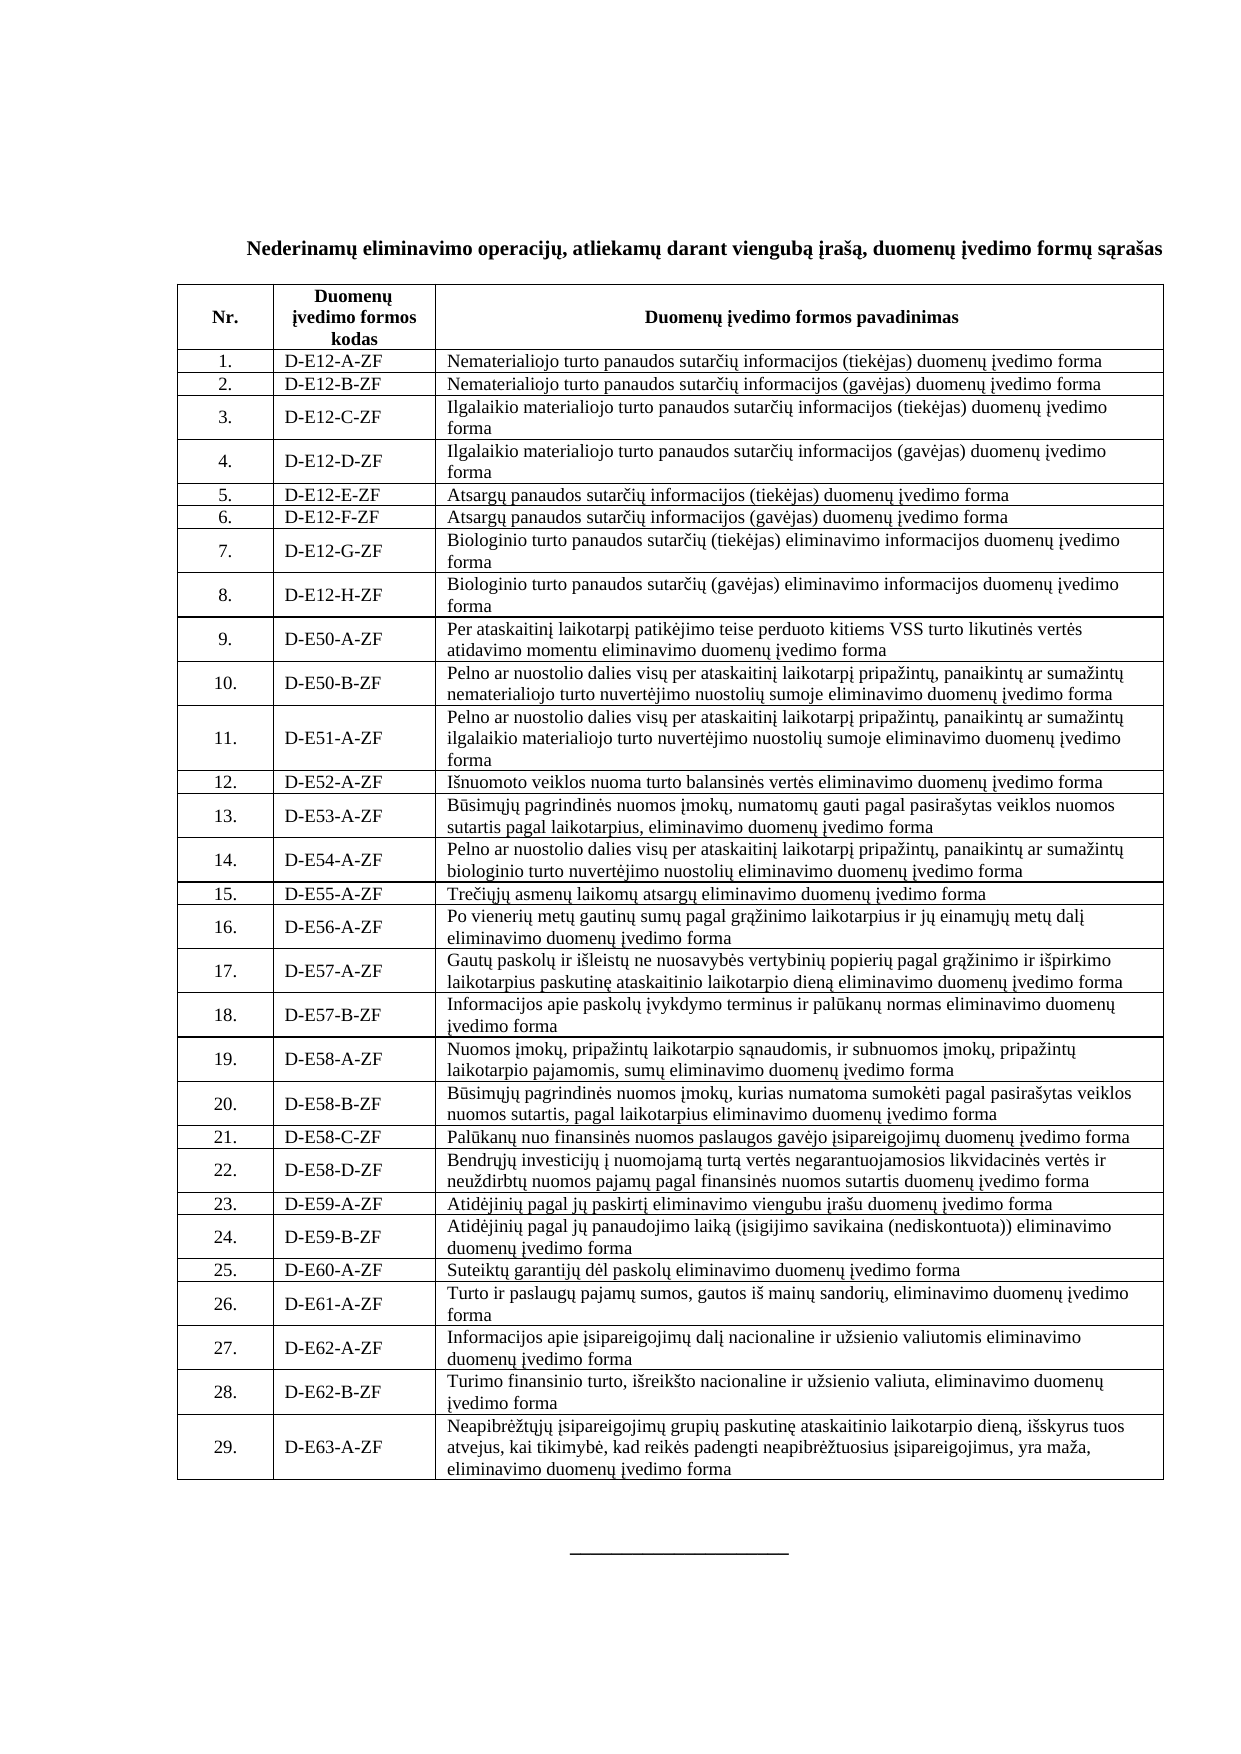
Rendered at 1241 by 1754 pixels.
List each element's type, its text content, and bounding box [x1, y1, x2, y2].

table_cell 16. [178, 905, 273, 948]
table_cell Bendrųjų investicijų į nuomojamą turtą vertės negarantuojamosios likvidacinės vertės ir neuždirbtų nuomos pajamų pagal finansinės nuomos sutartis duomenų įvedimo forma [436, 1149, 1163, 1192]
table_cell Palūkanų nuo finansinės nuomos paslaugos gavėjo įsipareigojimų duomenų įvedimo forma [436, 1126, 1163, 1147]
table_cell 4. [178, 440, 273, 483]
table_cell 24. [178, 1215, 273, 1258]
table_cell Išnuomoto veiklos nuoma turto balansinės vertės eliminavimo duomenų įvedimo forma [436, 771, 1163, 793]
table_cell D-E12-B-ZF [274, 373, 435, 394]
table_cell Biologinio turto panaudos sutarčių (tiekėjas) eliminavimo informacijos duomenų įvedimo forma [436, 529, 1163, 572]
table_cell Turto ir paslaugų pajamų sumos, gautos iš mainų sandorių, eliminavimo duomenų įvedimo forma [436, 1282, 1163, 1325]
table_cell D-E52-A-ZF [274, 771, 435, 793]
table_cell Per ataskaitinį laikotarpį patikėjimo teise perduoto kitiems VSS turto likutinės vertės atidavimo momentu eliminavimo duomenų įvedimo forma [436, 618, 1163, 661]
table_cell D-E58-D-ZF [274, 1149, 435, 1192]
table_cell Gautų paskolų ir išleistų ne nuosavybės vertybinių popierių pagal grąžinimo ir išpirkimo laikotarpius paskutinę ataskaitinio laikotarpio dieną eliminavimo duomenų įvedimo forma [436, 949, 1163, 992]
table_cell Po vienerių metų gautinų sumų pagal grąžinimo laikotarpius ir jų einamųjų metų dalį eliminavimo duomenų įvedimo forma [436, 905, 1163, 948]
text Nederinamų eliminavimo operacijų, atliekamų darant viengubą įrašą, duomenų įvedimo formų sąrašas [177, 235, 1181, 259]
table_cell Būsimųjų pagrindinės nuomos įmokų, numatomų gauti pagal pasirašytas veiklos nuomos sutartis pagal laikotarpius, eliminavimo duomenų įvedimo forma [436, 794, 1163, 837]
table_cell 9. [178, 618, 273, 661]
table_cell Pelno ar nuostolio dalies visų per ataskaitinį laikotarpį pripažintų, panaikintų ar sumažintų nematerialiojo turto nuvertėjimo nuostolių sumoje eliminavimo duomenų įvedimo forma [436, 662, 1163, 705]
table_cell D-E57-A-ZF [274, 949, 435, 992]
table_cell Ilgalaikio materialiojo turto panaudos sutarčių informacijos (tiekėjas) duomenų įvedimo forma [436, 396, 1163, 439]
table_cell 12. [178, 771, 273, 793]
table_cell D-E56-A-ZF [274, 905, 435, 948]
table_cell 26. [178, 1282, 273, 1325]
table_cell Atidėjinių pagal jų panaudojimo laiką (įsigijimo savikaina (nediskontuota)) eliminavimo duomenų įvedimo forma [436, 1215, 1163, 1258]
table_cell D-E12-D-ZF [274, 440, 435, 483]
table_cell D-E58-C-ZF [274, 1126, 435, 1147]
text _____________________ [177, 1533, 1181, 1557]
table_cell D-E51-A-ZF [274, 706, 435, 770]
table_cell D-E58-A-ZF [274, 1038, 435, 1081]
table_cell Nematerialiojo turto panaudos sutarčių informacijos (gavėjas) duomenų įvedimo forma [436, 373, 1163, 394]
table_cell 29. [178, 1415, 273, 1479]
table_cell 25. [178, 1259, 273, 1281]
table_cell Suteiktų garantijų dėl paskolų eliminavimo duomenų įvedimo forma [436, 1259, 1163, 1281]
table_cell D-E61-A-ZF [274, 1282, 435, 1325]
table_cell Informacijos apie įsipareigojimų dalį nacionaline ir užsienio valiutomis eliminavimo duomenų įvedimo forma [436, 1326, 1163, 1369]
table_cell D-E58-B-ZF [274, 1082, 435, 1125]
table_header Duomenų įvedimo formos pavadinimas [436, 285, 1163, 349]
table_cell Pelno ar nuostolio dalies visų per ataskaitinį laikotarpį pripažintų, panaikintų ar sumažintų biologinio turto nuvertėjimo nuostolių eliminavimo duomenų įvedimo forma [436, 838, 1163, 881]
table_cell 28. [178, 1370, 273, 1413]
table_cell 27. [178, 1326, 273, 1369]
table_cell D-E12-C-ZF [274, 396, 435, 439]
table_cell 13. [178, 794, 273, 837]
table_cell 10. [178, 662, 273, 705]
table_cell 8. [178, 573, 273, 616]
table_header Duomenų įvedimo formos kodas [274, 285, 435, 349]
table_cell Biologinio turto panaudos sutarčių (gavėjas) eliminavimo informacijos duomenų įvedimo forma [436, 573, 1163, 616]
table_cell 2. [178, 373, 273, 394]
table_cell D-E60-A-ZF [274, 1259, 435, 1281]
table_cell 1. [178, 350, 273, 372]
table_cell D-E57-B-ZF [274, 993, 435, 1036]
table_cell Informacijos apie paskolų įvykdymo terminus ir palūkanų normas eliminavimo duomenų įvedimo forma [436, 993, 1163, 1036]
table_cell 7. [178, 529, 273, 572]
table_header Nr. [178, 285, 273, 349]
table_cell Ilgalaikio materialiojo turto panaudos sutarčių informacijos (gavėjas) duomenų įvedimo forma [436, 440, 1163, 483]
table_cell Atsargų panaudos sutarčių informacijos (tiekėjas) duomenų įvedimo forma [436, 484, 1163, 505]
table_cell 14. [178, 838, 273, 881]
table_cell D-E12-H-ZF [274, 573, 435, 616]
table_cell D-E63-A-ZF [274, 1415, 435, 1479]
table_cell D-E50-A-ZF [274, 618, 435, 661]
table_cell 11. [178, 706, 273, 770]
table_cell D-E62-A-ZF [274, 1326, 435, 1369]
table_cell Atidėjinių pagal jų paskirtį eliminavimo viengubu įrašu duomenų įvedimo forma [436, 1193, 1163, 1214]
table_cell D-E59-B-ZF [274, 1215, 435, 1258]
table_cell 19. [178, 1038, 273, 1081]
table_cell D-E12-E-ZF [274, 484, 435, 505]
table_cell Būsimųjų pagrindinės nuomos įmokų, kurias numatoma sumokėti pagal pasirašytas veiklos nuomos sutartis, pagal laikotarpius eliminavimo duomenų įvedimo forma [436, 1082, 1163, 1125]
table_cell 20. [178, 1082, 273, 1125]
table_cell 21. [178, 1126, 273, 1147]
table_cell D-E55-A-ZF [274, 883, 435, 904]
table_cell D-E12-A-ZF [274, 350, 435, 372]
table_cell 17. [178, 949, 273, 992]
table_cell Trečiųjų asmenų laikomų atsargų eliminavimo duomenų įvedimo forma [436, 883, 1163, 904]
table_cell 5. [178, 484, 273, 505]
table_cell 22. [178, 1149, 273, 1192]
table_cell Turimo finansinio turto, išreikšto nacionaline ir užsienio valiuta, eliminavimo duomenų įvedimo forma [436, 1370, 1163, 1413]
table_cell 18. [178, 993, 273, 1036]
table_cell Atsargų panaudos sutarčių informacijos (gavėjas) duomenų įvedimo forma [436, 506, 1163, 528]
table_cell 15. [178, 883, 273, 904]
table_cell 6. [178, 506, 273, 528]
table_cell D-E12-F-ZF [274, 506, 435, 528]
table_cell D-E59-A-ZF [274, 1193, 435, 1214]
table_cell Pelno ar nuostolio dalies visų per ataskaitinį laikotarpį pripažintų, panaikintų ar sumažintų ilgalaikio materialiojo turto nuvertėjimo nuostolių sumoje eliminavimo duomenų įvedimo forma [436, 706, 1163, 770]
table_cell D-E54-A-ZF [274, 838, 435, 881]
table_cell Neapibrėžtųjų įsipareigojimų grupių paskutinę ataskaitinio laikotarpio dieną, išskyrus tuos atvejus, kai tikimybė, kad reikės padengti neapibrėžtuosius įsipareigojimus, yra maža, eliminavimo duomenų įvedimo forma [436, 1415, 1163, 1479]
table_cell 23. [178, 1193, 273, 1214]
table_cell D-E50-B-ZF [274, 662, 435, 705]
table_cell D-E53-A-ZF [274, 794, 435, 837]
table_cell D-E12-G-ZF [274, 529, 435, 572]
table_cell Nuomos įmokų, pripažintų laikotarpio sąnaudomis, ir subnuomos įmokų, pripažintų laikotarpio pajamomis, sumų eliminavimo duomenų įvedimo forma [436, 1038, 1163, 1081]
table_cell Nematerialiojo turto panaudos sutarčių informacijos (tiekėjas) duomenų įvedimo forma [436, 350, 1163, 372]
table_cell D-E62-B-ZF [274, 1370, 435, 1413]
table_cell 3. [178, 396, 273, 439]
